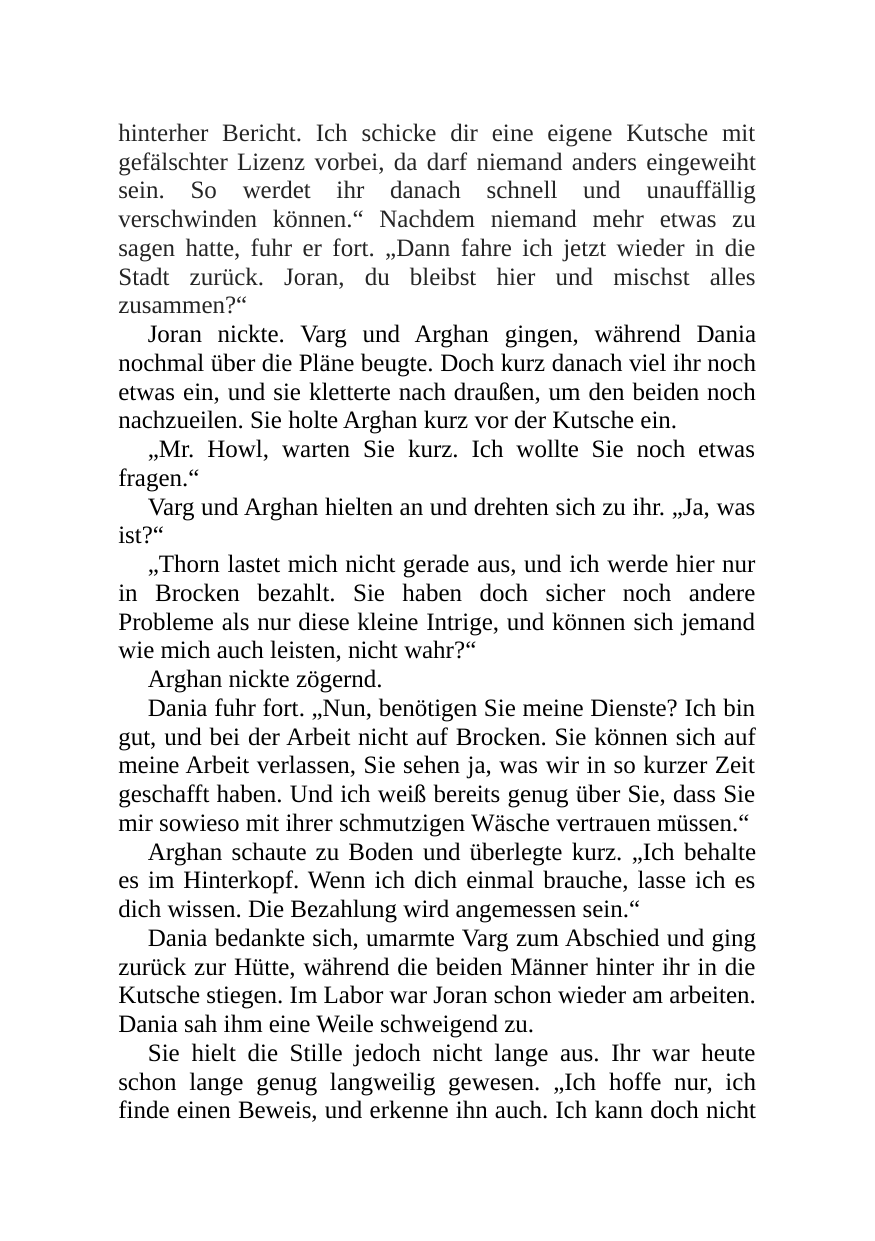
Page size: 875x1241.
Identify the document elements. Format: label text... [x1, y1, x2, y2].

text Arghan schaute zu Boden und überlegte kurz. „Ich behalte es im Hinterkopf. Wenn ich dich einmal brauche, lasse ich es dich wissen. Die Bezahlung wird angemessen sein.“ [118, 837, 756, 923]
text Dania bedankte sich, umarmte Varg zum Abschied und ging zurück zur Hütte, während die beiden Männer hinter ihr in die Kutsche stiegen. Im Labor war Joran schon wieder am arbeiten. Dania sah ihm eine Weile schweigend zu. [118, 923, 756, 1038]
text Joran nickte. Varg und Arghan gingen, während Dania nochmal über die Pläne beugte. Doch kurz danach viel ihr noch etwas ein, und sie kletterte nach draußen, um den beiden noch nachzueilen. Sie holte Arghan kurz vor der Kutsche ein. [118, 319, 756, 434]
text Arghan nickte zögernd. [118, 664, 756, 693]
text Varg und Arghan hielten an und drehten sich zu ihr. „Ja, was ist?“ [118, 492, 756, 549]
text hinterher Bericht. Ich schicke dir eine eigene Kutsche mit gefälschter Lizenz vorbei, da darf niemand anders eingeweiht sein. So werdet ihr danach schnell und unauffällig verschwinden können.“ Nachdem niemand mehr etwas zu sagen hatte, fuhr er fort. „Dann fahre ich jetzt wieder in die Stadt zurück. Joran, du bleibst hier und mischst alles zusammen?“ [118, 118, 756, 319]
text „Mr. Howl, warten Sie kurz. Ich wollte Sie noch etwas fragen.“ [118, 434, 756, 492]
text „Thorn lastet mich nicht gerade aus, und ich werde hier nur in Brocken bezahlt. Sie haben doch sicher noch andere Probleme als nur diese kleine Intrige, und können sich jemand wie mich auch leisten, nicht wahr?“ [118, 549, 756, 664]
text Sie hielt die Stille jedoch nicht lange aus. Ihr war heute schon lange genug langweilig gewesen. „Ich hoffe nur, ich finde einen Beweis, und erkenne ihn auch. Ich kann doch nicht [118, 1038, 756, 1124]
text Dania fuhr fort. „Nun, benötigen Sie meine Dienste? Ich bin gut, und bei der Arbeit nicht auf Brocken. Sie können sich auf meine Arbeit verlassen, Sie sehen ja, was wir in so kurzer Zeit geschafft haben. Und ich weiß bereits genug über Sie, dass Sie mir sowieso mit ihrer schmutzigen Wäsche vertrauen müssen.“ [118, 693, 756, 837]
